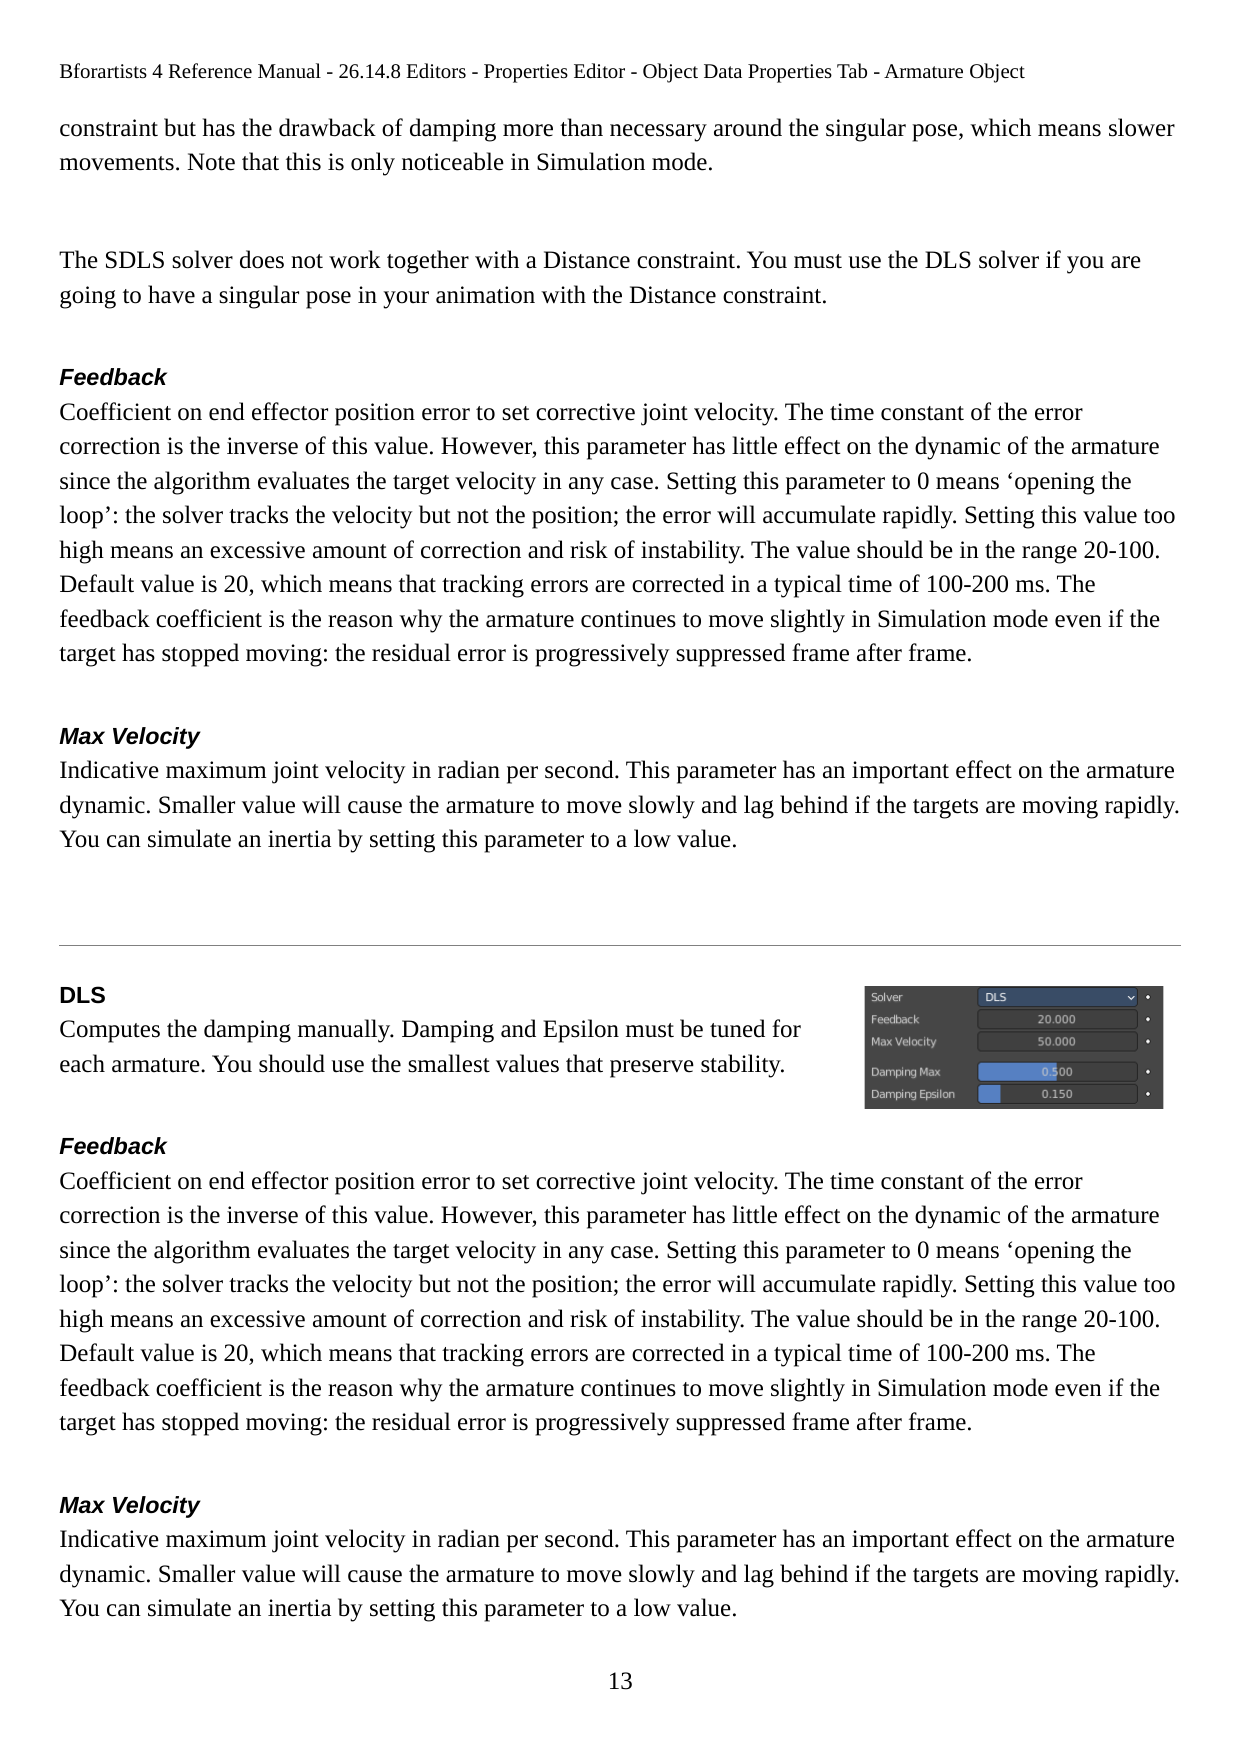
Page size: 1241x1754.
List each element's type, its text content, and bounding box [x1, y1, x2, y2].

text Indicative maximum joint velocity in radian per second. This parameter has an important effect on the armature dynamic. Smaller value will cause the armature to move slowly and lag behind if the targets are moving rapidly. You can simulate an inertia by setting this parameter to a low value. [59, 755, 1181, 853]
subtitle Max Velocity [59, 722, 1181, 749]
text Computes the damping manually. Damping and Epsilon must be tuned for each armature. You should use the smallest values that preserve stability. [59, 1014, 864, 1077]
text The SDLS solver does not work together with a Distance constraint. You must use the DLS solver if you are going to have a singular pose in your animation with the Distance constraint. [59, 245, 1181, 308]
subtitle Max Velocity [59, 1491, 1181, 1518]
picture [864, 986, 1164, 1109]
subtitle DLS [59, 981, 1181, 1008]
subtitle Feedback [59, 1133, 1181, 1159]
text Indicative maximum joint velocity in radian per second. This parameter has an important effect on the armature dynamic. Smaller value will cause the armature to move slowly and lag behind if the targets are moving rapidly. You can simulate an inertia by setting this parameter to a low value. [59, 1524, 1181, 1622]
subtitle Feedback [59, 364, 1181, 391]
text constraint but has the drawback of damping more than necessary around the singular pose, which means slower movements. Note that this is only noticeable in Simulation mode. [59, 113, 1181, 176]
text Coefficient on end effector position error to set corrective joint velocity. The time constant of the error correction is the inverse of this value. However, this parameter has little effect on the dynamic of the armature since the algorithm evaluates the target velocity in any case. Setting this parameter to 0 means ‘opening the loop’: the solver tracks the velocity but not the position; the error will accumulate rapidly. Setting this value too high means an excessive amount of correction and risk of instability. The value should be in the range 20-100. Default value is 20, which means that tracking errors are corrected in a typical time of 100-200 ms. The feedback coefficient is the reason why the armature continues to move slightly in Simulation mode even if the target has stopped moving: the residual error is progressively suppressed frame after frame. [59, 1166, 1181, 1436]
text Coefficient on end effector position error to set corrective joint velocity. The time constant of the error correction is the inverse of this value. However, this parameter has little effect on the dynamic of the armature since the algorithm evaluates the target velocity in any case. Setting this parameter to 0 means ‘opening the loop’: the solver tracks the velocity but not the position; the error will accumulate rapidly. Setting this value too high means an excessive amount of correction and risk of instability. The value should be in the range 20-100. Default value is 20, which means that tracking errors are corrected in a typical time of 100-200 ms. The feedback coefficient is the reason why the armature continues to move slightly in Simulation mode even if the target has stopped moving: the residual error is progressively suppressed frame after frame. [59, 397, 1181, 667]
